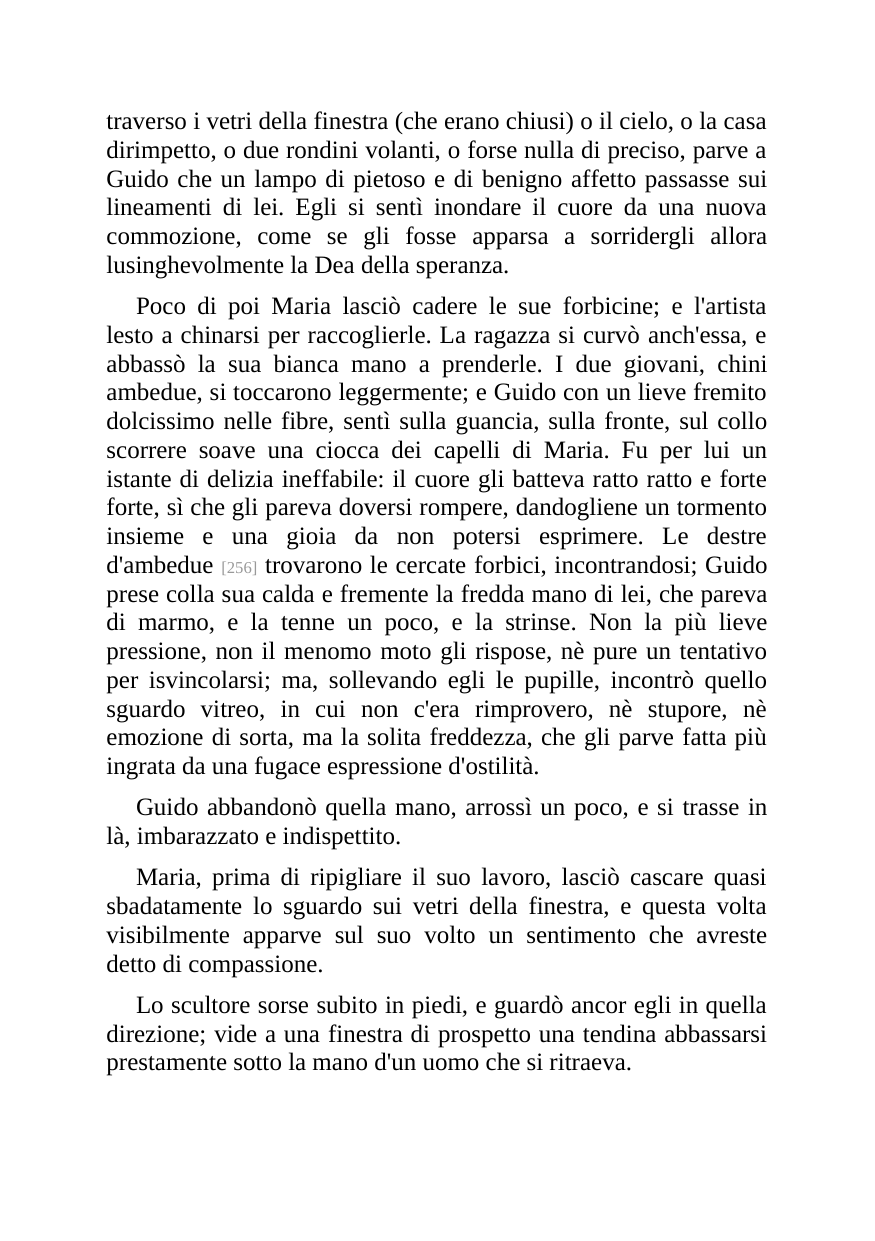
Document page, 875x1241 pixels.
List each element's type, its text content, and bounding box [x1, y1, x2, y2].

text Lo scultore sorse subito in piedi, e guardò ancor egli in quella direzione; vide a una finestra di prospetto una tendina abbassarsi prestamente sotto la mano d'un uomo che si ritraeva. [106, 990, 768, 1076]
text Maria, prima di ripigliare il suo lavoro, lasciò cascare quasi sbadatamente lo sguardo sui vetri della finestra, e questa volta visibilmente apparve sul suo volto un sentimento che avreste detto di compassione. [106, 862, 768, 977]
text traverso i vetri della finestra (che erano chiusi) o il cielo, o la casa dirimpetto, o due rondini volanti, o forse nulla di preciso, parve a Guido che un lampo di pietoso e di benigno affetto passasse sui lineamenti di lei. Egli si sentì inondare il cuore da una nuova commozione, come se gli fosse apparsa a sorridergli allora lusinghevolmente la Dea della speranza. [106, 106, 768, 279]
text Poco di poi Maria lasciò cadere le sue forbicine; e l'artista lesto a chinarsi per raccoglierle. La ragazza si curvò anch'essa, e abbassò la sua bianca mano a prenderle. I due giovani, chini ambedue, si toccarono leggermente; e Guido con un lieve fremito dolcissimo nelle fibre, sentì sulla guancia, sulla fronte, sul collo scorrere soave una ciocca dei capelli di Maria. Fu per lui un istante di delizia ineffabile: il cuore gli batteva ratto ratto e forte forte, sì che gli pareva doversi rompere, dandogliene un tormento insieme e una gioia da non potersi esprimere. Le destre d'ambedue [256] trovarono le cercate forbici, incontrandosi; Guido prese colla sua calda e fremente la fredda mano di lei, che pareva di marmo, e la tenne un poco, e la strinse. Non la più lieve pressione, non il menomo moto gli rispose, nè pure un tentativo per isvincolarsi; ma, sollevando egli le pupille, incontrò quello sguardo vitreo, in cui non c'era rimprovero, nè stupore, nè emozione di sorta, ma la solita freddezza, che gli parve fatta più ingrata da una fugace espressione d'ostilità. [106, 291, 768, 780]
text Guido abbandonò quella mano, arrossì un poco, e si trasse in là, imbarazzato e indispettito. [106, 792, 768, 850]
